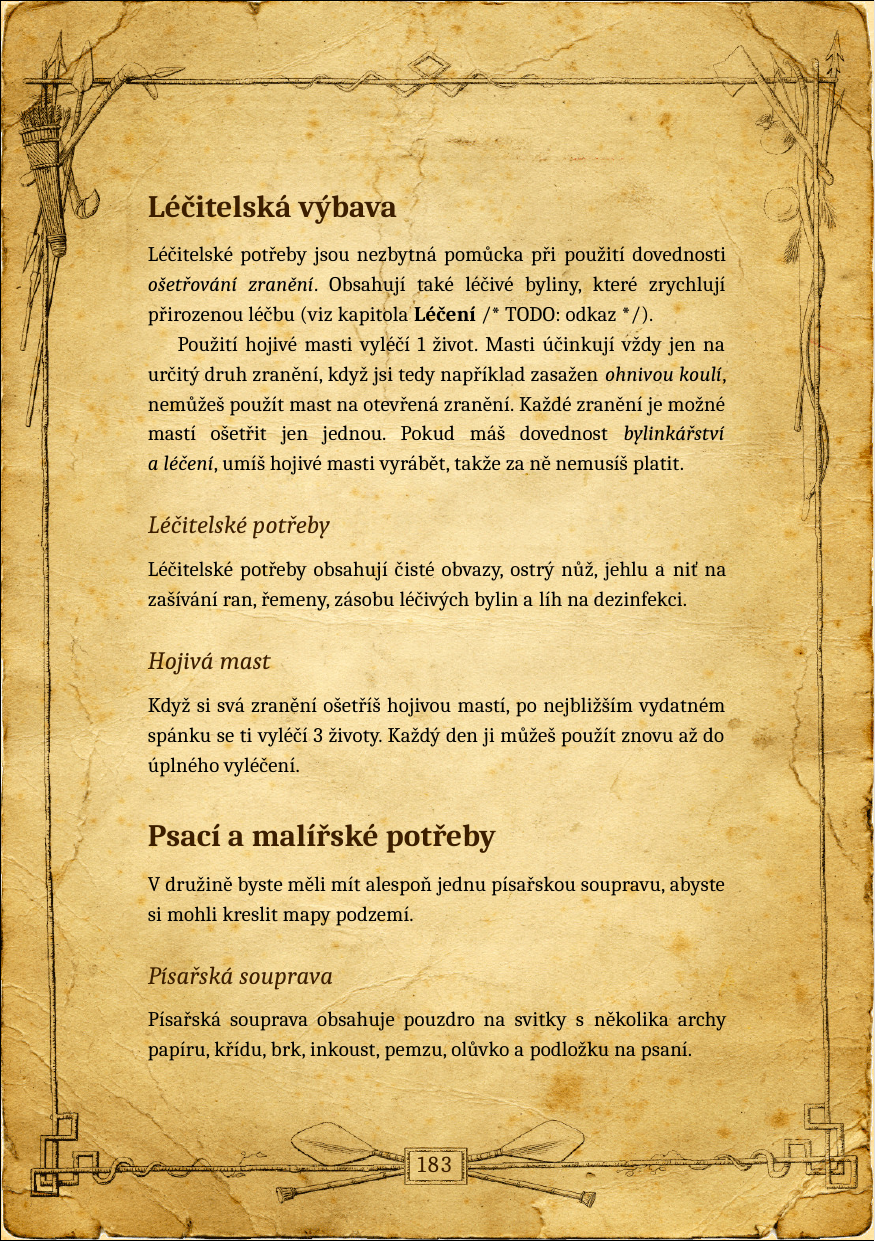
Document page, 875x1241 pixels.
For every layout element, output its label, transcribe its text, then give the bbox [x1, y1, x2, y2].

picture [1, 1, 874, 1240]
text V⁠ družině byste měli mít alespoň jednu písařskou soupravu, abyste si mohli kreslit mapy podzemí. [148, 872, 726, 926]
text Když si svá zranění ošetříš hojivou mastí, po nejbližším vydatném spánku se ti vyléčí 3 životy. Každý den ji můžeš použít znovu až do úplného vyléčení. [148, 693, 726, 777]
subtitle Léčitelské potřeby [148, 511, 726, 540]
text Písařská souprava obsahuje pouzdro na svitky s⁠ několika archy papíru, křídu, brk, inkoust, pemzu, olůvko a⁠ podložku na psaní. [148, 1008, 726, 1062]
subtitle Písařská souprava [148, 962, 726, 990]
text Léčitelské potřeby obsahují čisté obvazy, ostrý nůž, jehlu a⁠ niť na zašívání ran, řemeny, zásobu léčivých bylin a⁠ líh na dezinfekci. [148, 558, 726, 612]
text Léčitelské potřeby jsou nezbytná pomůcka při použití dovednosti ošetřování zranění. Obsahují také léčivé byliny, které zrychlují přirozenou léčbu (viz kapitola Léčení /* TODO: odkaz */). Použití hojivé masti vyléčí 1 život. Masti účinkují vždy jen na určitý druh zranění, když jsi tedy například zasažen ohnivou koulí, nemůžeš použít mast na otevřená zranění. Každé zranění je možné mastí ošetřit jen jednou. Pokud máš dovednost bylinkářství a⁠ léčení, umíš hojivé masti vyrábět, takže za ně nemusíš platit. [148, 243, 726, 476]
subtitle Psací a⁠ malířské potřeby [148, 819, 726, 854]
subtitle Léčitelská výbava [148, 189, 726, 225]
subtitle Hojivá mast [148, 647, 726, 676]
